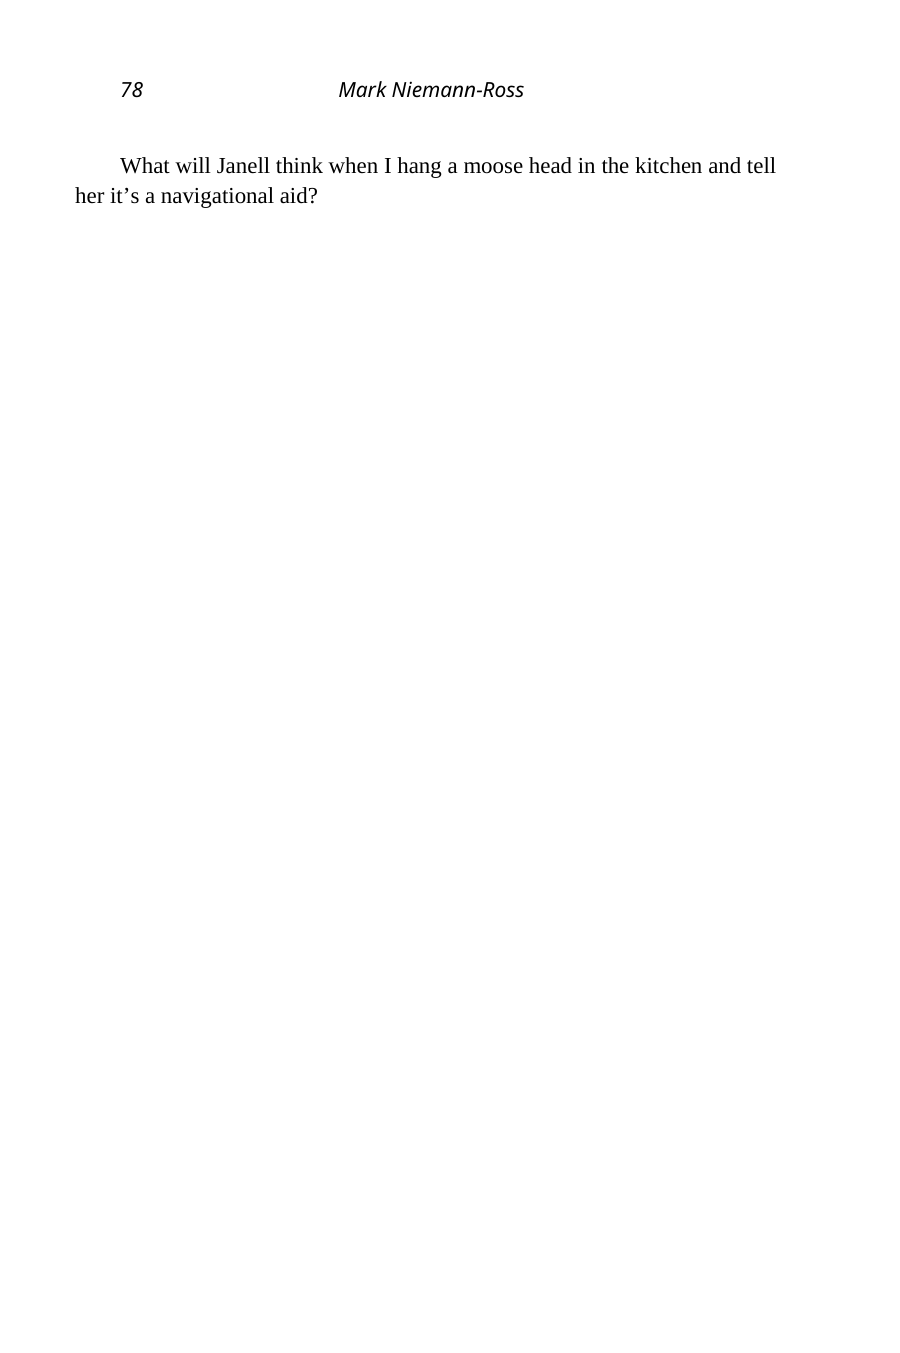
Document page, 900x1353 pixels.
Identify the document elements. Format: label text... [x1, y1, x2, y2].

text What will Janell think when I hang a moose head in the kitchen and tell her it’s a navigational aid? [75, 152, 787, 208]
